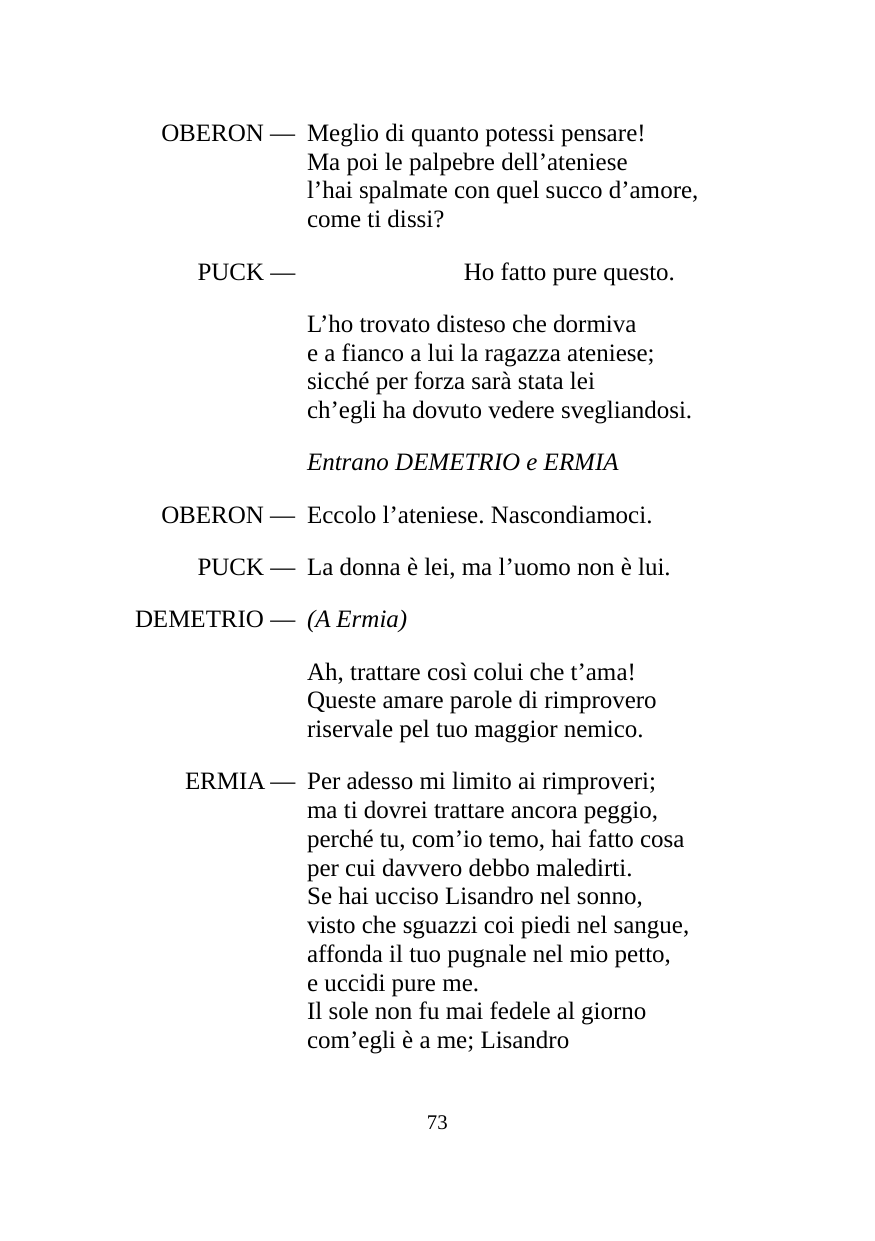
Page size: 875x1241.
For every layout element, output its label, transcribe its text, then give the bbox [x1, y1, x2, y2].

table_cell Meglio di quanto potessi pensare! Ma poi le palpebre dell’ateniese l’hai spalmate con quel succo d’amore, come ti dissi? [301, 106, 768, 245]
table_cell OBERON — [106, 488, 301, 540]
table_cell Ho fatto pure questo. [458, 245, 768, 297]
table_cell ERMIA — [106, 755, 301, 1066]
table_cell Ah, trattare così colui che t’ama! Queste amare parole di rimprovero riservale pel tuo maggior nemico. [301, 645, 768, 754]
table_cell DEMETRIO — [106, 593, 301, 754]
table_cell La donna è lei, ma l’uomo non è lui. [301, 540, 768, 592]
table_cell [301, 245, 458, 297]
table_cell PUCK — [106, 540, 301, 592]
table_cell Entrano DEMETRIO e ERMIA [301, 436, 768, 488]
table_cell PUCK — [106, 245, 301, 488]
table_cell (A Ermia) [301, 593, 768, 645]
table_cell OBERON — [106, 106, 301, 245]
table_cell Per adesso mi limito ai rimproveri; ma ti dovrei trattare ancora peggio, perché tu, com’io temo, hai fatto cosa per cui davvero debbo maledirti. Se hai ucciso Lisandro nel sonno, visto che sguazzi coi piedi nel sangue, affonda il tuo pugnale nel mio petto, e uccidi pure me. Il sole non fu mai fedele al giorno com’egli è a me; Lisandro [301, 755, 768, 1066]
table_cell Eccolo l’ateniese. Nascondiamoci. [301, 488, 768, 540]
table_cell L’ho trovato disteso che dormiva e a fianco a lui la ragazza ateniese; sicché per forza sarà stata lei ch’egli ha dovuto vedere svegliandosi. [301, 297, 768, 436]
